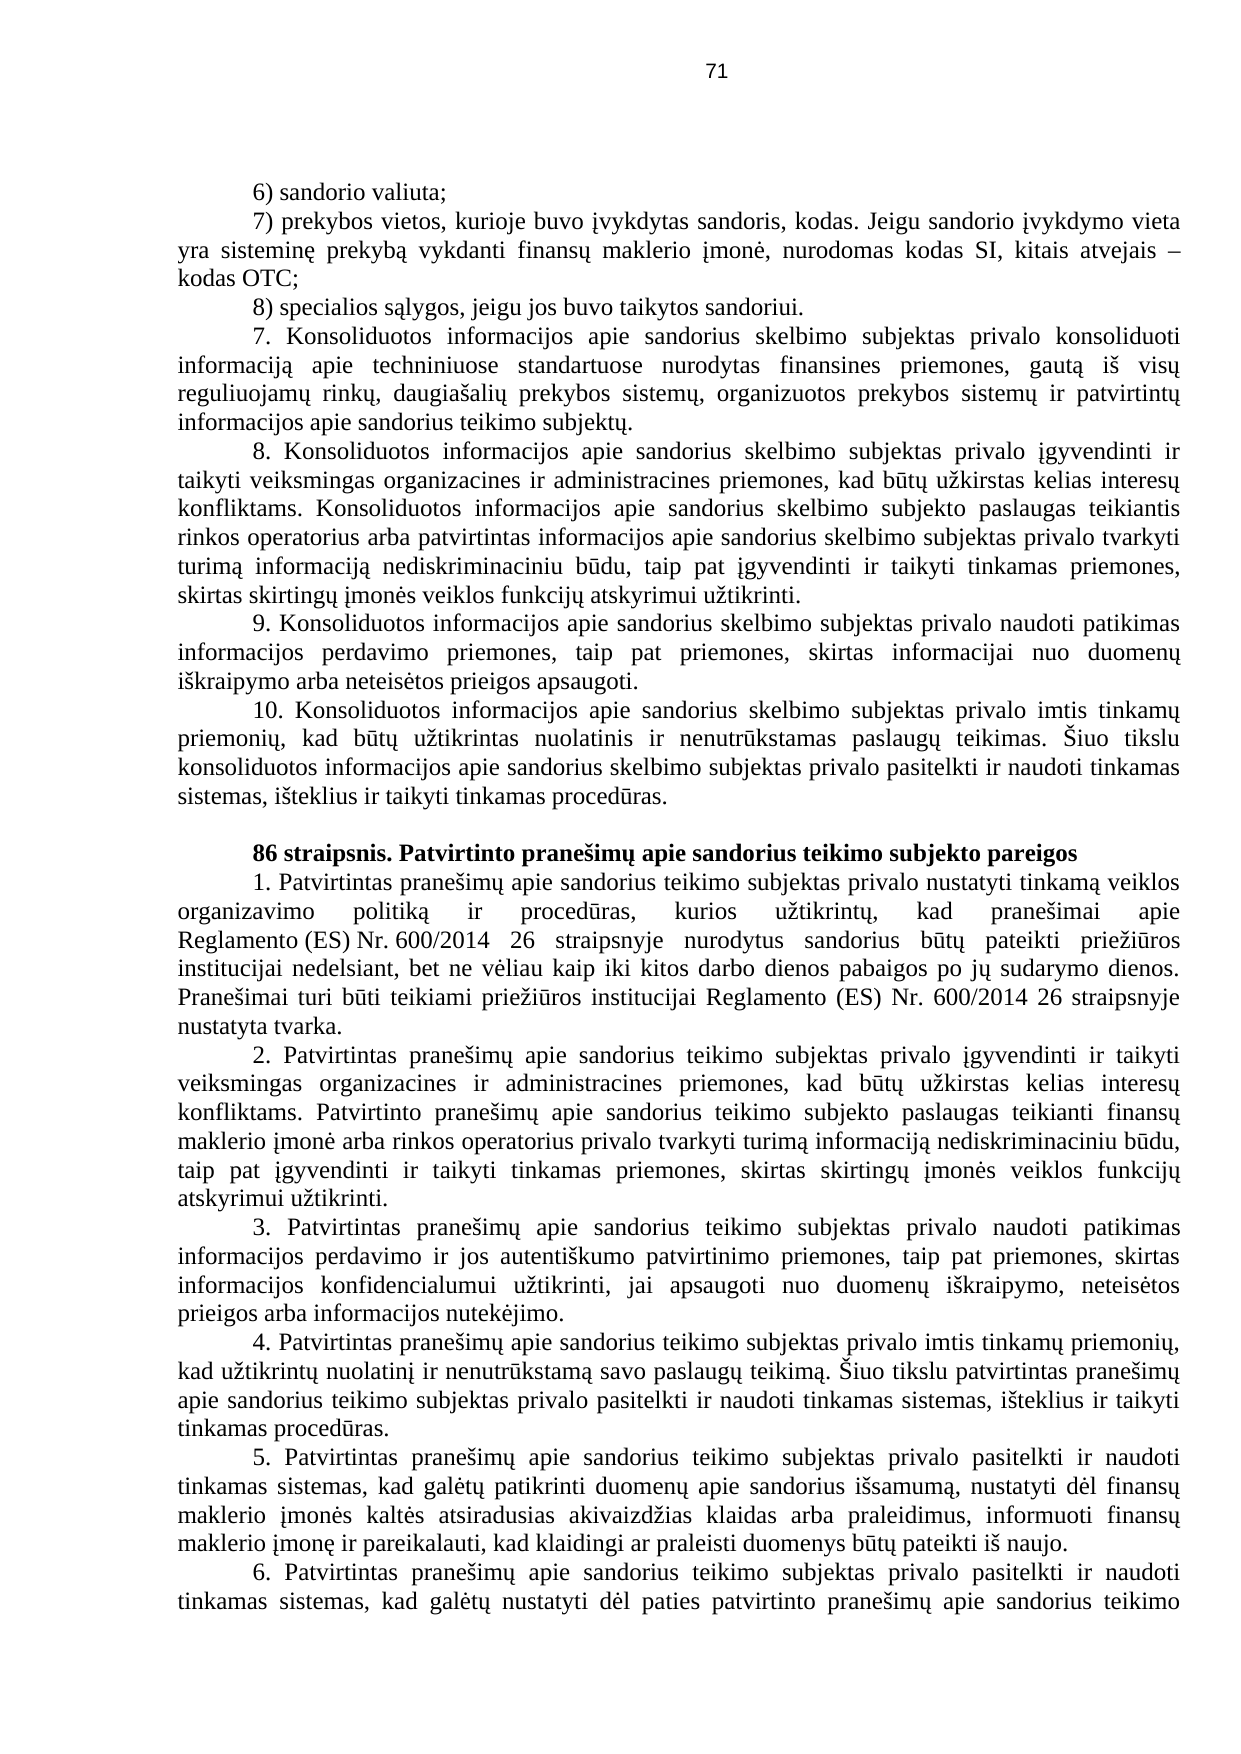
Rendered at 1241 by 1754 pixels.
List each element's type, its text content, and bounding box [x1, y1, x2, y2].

text 86 straipsnis. Patvirtinto pranešimų apie sandorius teikimo subjekto pareigos [177, 838, 1181, 867]
text 6. Patvirtintas pranešimų apie sandorius teikimo subjektas privalo pasitelkti ir naudoti tinkamas sistemas, kad galėtų nustatyti dėl paties patvirtinto pranešimų apie sandorius teikimo [177, 1557, 1181, 1615]
text 9. Konsoliduotos informacijos apie sandorius skelbimo subjektas privalo naudoti patikimas informacijos perdavimo priemones, taip pat priemones, skirtas informacijai nuo duomenų iškraipymo arba neteisėtos prieigos apsaugoti. [177, 608, 1181, 695]
text 4. Patvirtintas pranešimų apie sandorius teikimo subjektas privalo imtis tinkamų priemonių, kad užtikrintų nuolatinį ir nenutrūkstamą savo paslaugų teikimą. Šiuo tikslu patvirtintas pranešimų apie sandorius teikimo subjektas privalo pasitelkti ir naudoti tinkamas sistemas, išteklius ir taikyti tinkamas procedūras. [177, 1327, 1181, 1442]
text 7. Konsoliduotos informacijos apie sandorius skelbimo subjektas privalo konsoliduoti informaciją apie techniniuose standartuose nurodytas finansines priemones, gautą iš visų reguliuojamų rinkų, daugiašalių prekybos sistemų, organizuotos prekybos sistemų ir patvirtintų informacijos apie sandorius teikimo subjektų. [177, 321, 1181, 436]
text 5. Patvirtintas pranešimų apie sandorius teikimo subjektas privalo pasitelkti ir naudoti tinkamas sistemas, kad galėtų patikrinti duomenų apie sandorius išsamumą, nustatyti dėl finansų maklerio įmonės kaltės atsiradusias akivaizdžias klaidas arba praleidimus, informuoti finansų maklerio įmonę ir pareikalauti, kad klaidingi ar praleisti duomenys būtų pateikti iš naujo. [177, 1442, 1181, 1557]
text 2. Patvirtintas pranešimų apie sandorius teikimo subjektas privalo įgyvendinti ir taikyti veiksmingas organizacines ir administracines priemones, kad būtų užkirstas kelias interesų konfliktams. Patvirtinto pranešimų apie sandorius teikimo subjekto paslaugas teikianti finansų maklerio įmonė arba rinkos operatorius privalo tvarkyti turimą informaciją nediskriminaciniu būdu, taip pat įgyvendinti ir taikyti tinkamas priemones, skirtas skirtingų įmonės veiklos funkcijų atskyrimui užtikrinti. [177, 1040, 1181, 1212]
text 8) specialios sąlygos, jeigu jos buvo taikytos sandoriui. [177, 292, 1181, 321]
text 3. Patvirtintas pranešimų apie sandorius teikimo subjektas privalo naudoti patikimas informacijos perdavimo ir jos autentiškumo patvirtinimo priemones, taip pat priemones, skirtas informacijos konfidencialumui užtikrinti, jai apsaugoti nuo duomenų iškraipymo, neteisėtos prieigos arba informacijos nutekėjimo. [177, 1212, 1181, 1327]
text 7) prekybos vietos, kurioje buvo įvykdytas sandoris, kodas. Jeigu sandorio įvykdymo vieta yra sisteminę prekybą vykdanti finansų maklerio įmonė, nurodomas kodas SI, kitais atvejais – kodas OTC; [177, 206, 1181, 292]
text 8. Konsoliduotos informacijos apie sandorius skelbimo subjektas privalo įgyvendinti ir taikyti veiksmingas organizacines ir administracines priemones, kad būtų užkirstas kelias interesų konfliktams. Konsoliduotos informacijos apie sandorius skelbimo subjekto paslaugas teikiantis rinkos operatorius arba patvirtintas informacijos apie sandorius skelbimo subjektas privalo tvarkyti turimą informaciją nediskriminaciniu būdu, taip pat įgyvendinti ir taikyti tinkamas priemones, skirtas skirtingų įmonės veiklos funkcijų atskyrimui užtikrinti. [177, 436, 1181, 608]
text 6) sandorio valiuta; [177, 177, 1181, 206]
text 1. Patvirtintas pranešimų apie sandorius teikimo subjektas privalo nustatyti tinkamą veiklos organizavimo politiką ir procedūras, kurios užtikrintų, kad pranešimai apie Reglamento (ES) Nr. 600/2014 26 straipsnyje nurodytus sandorius būtų pateikti priežiūros institucijai nedelsiant, bet ne vėliau kaip iki kitos darbo dienos pabaigos po jų sudarymo dienos. Pranešimai turi būti teikiami priežiūros institucijai Reglamento (ES) Nr. 600/2014 26 straipsnyje nustatyta tvarka. [177, 867, 1181, 1040]
text 10. Konsoliduotos informacijos apie sandorius skelbimo subjektas privalo imtis tinkamų priemonių, kad būtų užtikrintas nuolatinis ir nenutrūkstamas paslaugų teikimas. Šiuo tikslu konsoliduotos informacijos apie sandorius skelbimo subjektas privalo pasitelkti ir naudoti tinkamas sistemas, išteklius ir taikyti tinkamas procedūras. [177, 695, 1181, 810]
